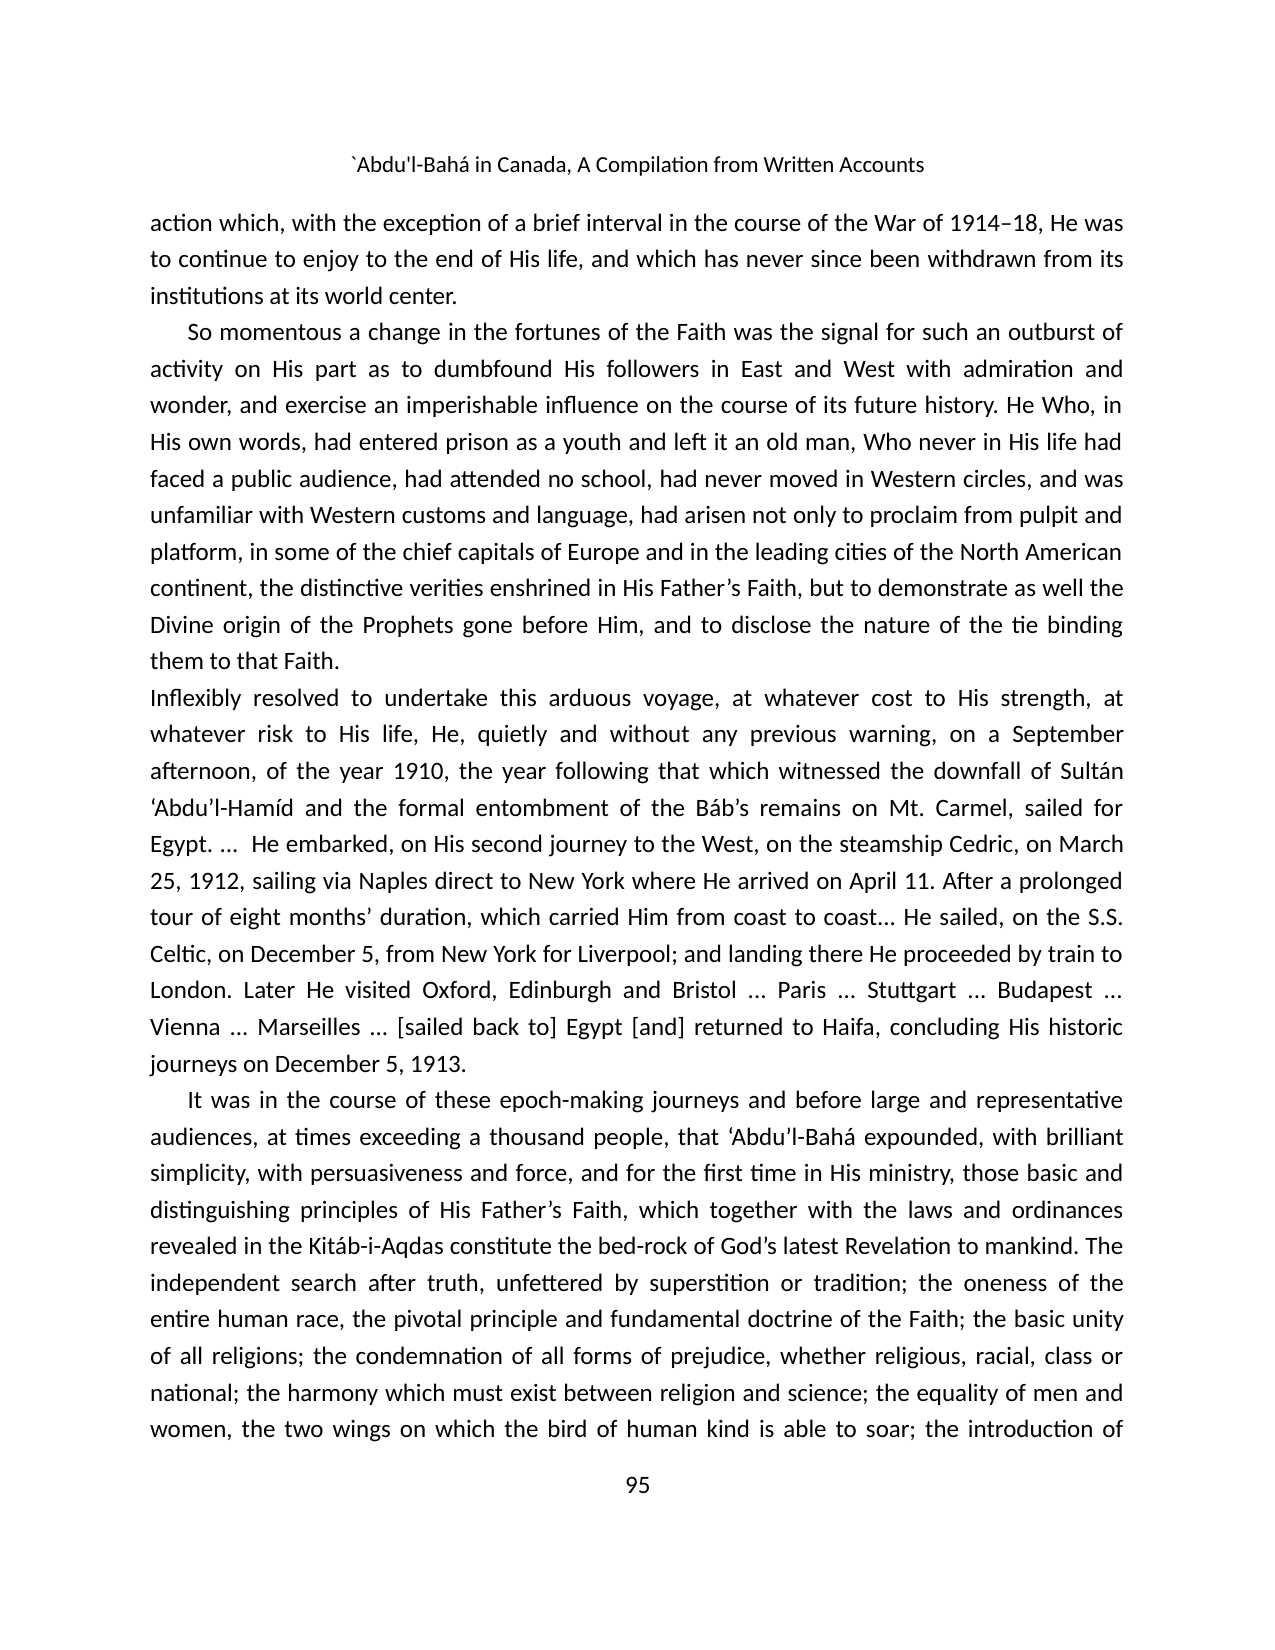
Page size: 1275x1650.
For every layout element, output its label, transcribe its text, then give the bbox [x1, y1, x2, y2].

text action which, with the exception of a brief interval in the course of the War of 1914–18, He was to continue to enjoy to the end of His life, and which has never since been withdrawn from its institutions at its world center. [150, 207, 1125, 310]
text It was in the course of these epoch-making journeys and before large and representative audiences, at times exceeding a thousand people, that ‘Abdu’l-Bahá expounded, with brilliant simplicity, with persuasiveness and force, and for the first time in His ministry, those basic and distinguishing principles of His Father’s Faith, which together with the laws and ordinances revealed in the Kitáb-i-Aqdas constitute the bed-rock of God’s latest Revelation to mankind. The independent search after truth, unfettered by superstition or tradition; the oneness of the entire human race, the pivotal principle and fundamental doctrine of the Faith; the basic unity of all religions; the condemnation of all forms of prejudice, whether religious, racial, class or national; the harmony which must exist between religion and science; the equality of men and women, the two wings on which the bird of human kind is able to soar; the introduction of [150, 1084, 1125, 1444]
text So momentous a change in the fortunes of the Faith was the signal for such an outburst of activity on His part as to dumbfound His followers in East and West with admiration and wonder, and exercise an imperishable influence on the course of its future history. He Who, in His own words, had entered prison as a youth and left it an old man, Who never in His life had faced a public audience, had attended no school, had never moved in Western circles, and was unfamiliar with Western customs and language, had arisen not only to proclaim from pulpit and platform, in some of the chief capitals of Europe and in the leading cities of the North American continent, the distinctive verities enshrined in His Father’s Faith, but to demonstrate as well the Divine origin of the Prophets gone before Him, and to disclose the nature of the tie binding them to that Faith. [150, 316, 1125, 676]
text Inflexibly resolved to undertake this arduous voyage, at whatever cost to His strength, at whatever risk to His life, He, quietly and without any previous warning, on a September afternoon, of the year 1910, the year following that which witnessed the downfall of Sultán ‘Abdu’l-Hamíd and the formal entombment of the Báb’s remains on Mt. Carmel, sailed for Egypt. ... He embarked, on His second journey to the West, on the steamship Cedric, on March 25, 1912, sailing via Naples direct to New York where He arrived on April 11. After a prolonged tour of eight months’ duration, which carried Him from coast to coast... He sailed, on the S.S. Celtic, on December 5, from New York for Liverpool; and landing there He proceeded by train to London. Later He visited Oxford, Edinburgh and Bristol ... Paris ... Stuttgart ... Budapest ... Vienna ... Marseilles ... [sailed back to] Egypt [and] returned to Haifa, concluding His historic journeys on December 5, 1913. [150, 682, 1125, 1078]
